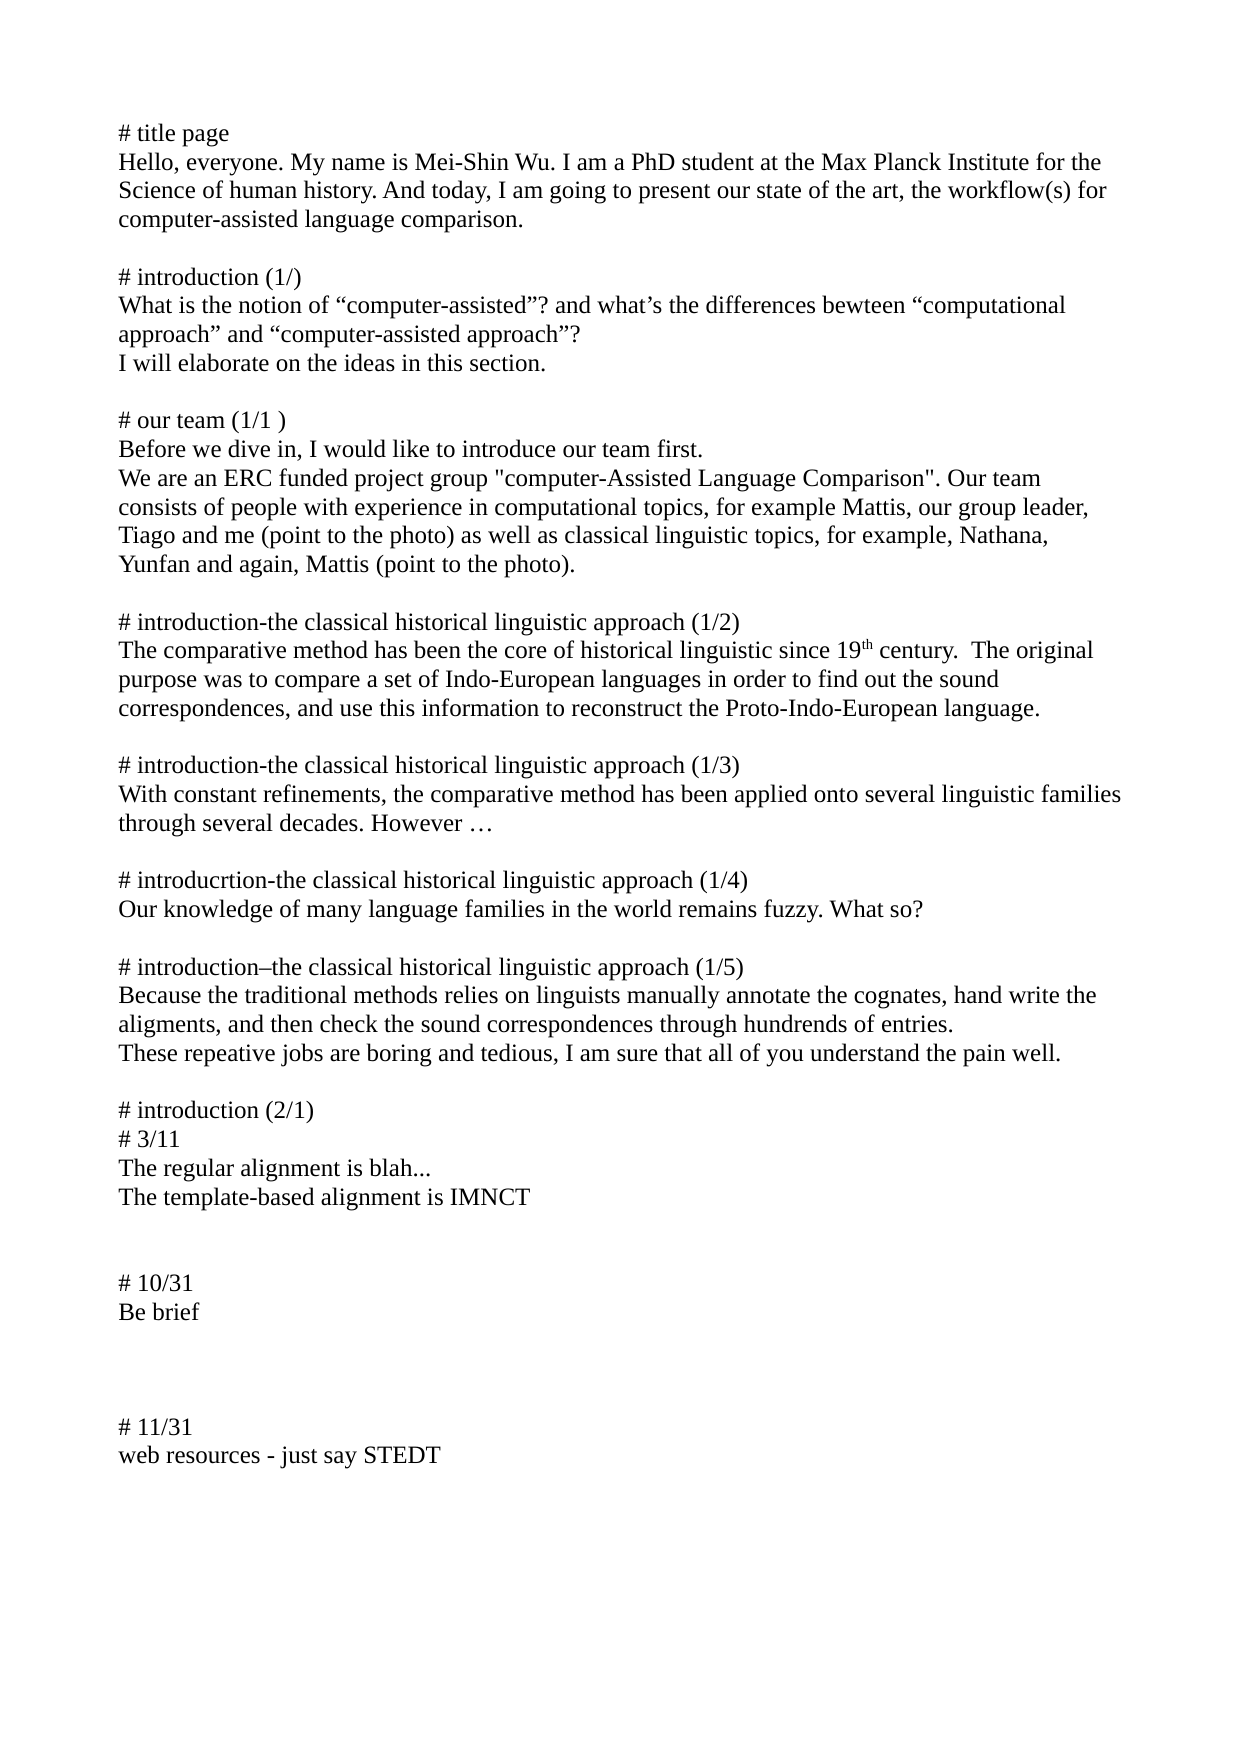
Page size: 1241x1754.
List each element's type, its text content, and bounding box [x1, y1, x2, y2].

text With constant refinements, the comparative method has been applied onto several linguistic families through several decades. However … [118, 779, 1122, 837]
text Hello, everyone. My name is Mei-Shin Wu. I am a PhD student at the Max Planck Institute for the Science of human history. And today, I am going to present our state of the art, the workflow(s) for computer-assisted language comparison. [118, 147, 1122, 233]
text Before we dive in, I would like to introduce our team first. [118, 434, 1122, 463]
text # 3/11 [118, 1124, 1122, 1153]
text # introduction-the classical historical linguistic approach (1/2) [118, 607, 1122, 636]
text Because the traditional methods relies on linguists manually annotate the cognates, hand write the aligments, and then check the sound correspondences through hundrends of entries. [118, 981, 1122, 1038]
text What is the notion of “computer-assisted”? and what’s the differences bewteen “computational approach” and “computer-assisted approach”? [118, 291, 1122, 348]
text # introduction (2/1) [118, 1096, 1122, 1124]
text # 11/31 [118, 1412, 1122, 1441]
text The template-based alignment is IMNCT [118, 1182, 1122, 1211]
text # introduction (1/) [118, 262, 1122, 291]
text I will elaborate on the ideas in this section. [118, 348, 1122, 377]
text We are an ERC funded project group "computer-Assisted Language Comparison". Our team consists of people with experience in computational topics, for example Mattis, our group leader, Tiago and me (point to the photo) as well as classical linguistic topics, for example, Nathana, Yunfan and again, Mattis (point to the photo). [118, 463, 1122, 578]
text These repeative jobs are boring and tedious, I am sure that all of you understand the pain well. [118, 1038, 1122, 1096]
text # 10/31 [118, 1268, 1122, 1297]
text The comparative method has been the core of historical linguistic since 19th century. The original purpose was to compare a set of Indo-European languages in order to find out the sound correspondences, and use this information to reconstruct the Proto-Indo-European language. [118, 636, 1122, 722]
text web resources - just say STEDT [118, 1441, 1122, 1469]
text # title page [118, 118, 1122, 147]
text The regular alignment is blah... [118, 1153, 1122, 1182]
text # introduction-the classical historical linguistic approach (1/3) [118, 751, 1122, 779]
text Be brief [118, 1297, 1122, 1326]
text # introducrtion-the classical historical linguistic approach (1/4) [118, 866, 1122, 894]
text # introduction–the classical historical linguistic approach (1/5) [118, 952, 1122, 981]
text # our team (1/1 ) [118, 406, 1122, 434]
text Our knowledge of many language families in the world remains fuzzy. What so? [118, 894, 1122, 952]
